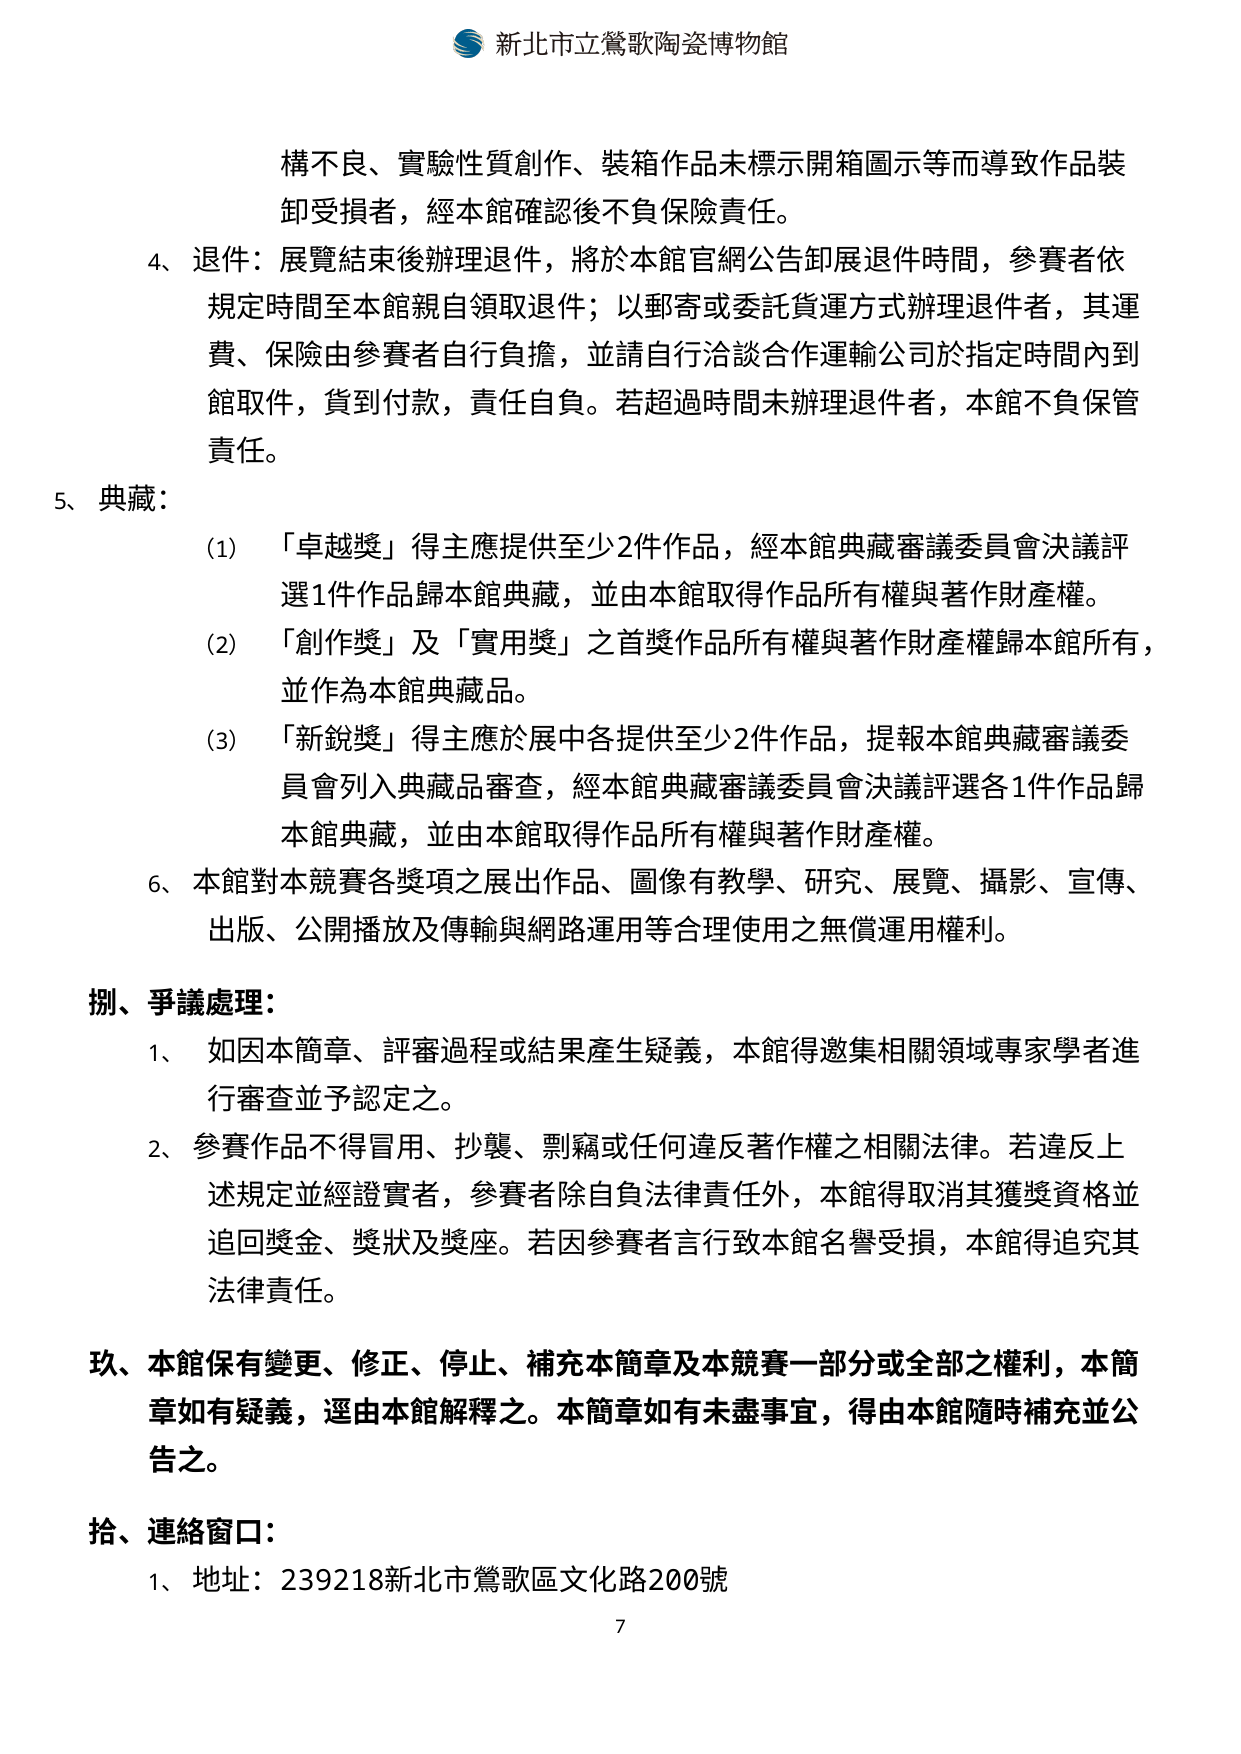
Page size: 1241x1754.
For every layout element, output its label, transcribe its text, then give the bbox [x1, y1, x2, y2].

list 「新銳獎」得主應於展中各提供至少2件作品，提報本館典藏審議委員會列入典藏品審查，經本館典藏審議委員會決議評選各1件作品歸本館典藏，並由本館取得作品所有權與著作財產權。 [192, 711, 1152, 854]
picture [452, 29, 463, 58]
list 地址：239218新北市鶯歌區文化路200號 [148, 1552, 1152, 1600]
list 「卓越獎」得主應提供至少2件作品，經本館典藏審議委員會決議評選1件作品歸本館典藏，並由本館取得作品所有權與著作財產權。 [192, 519, 1152, 615]
text 捌、爭議處理： [89, 975, 1152, 1023]
list 退件：展覽結束後辦理退件，將於本館官網公告卸展退件時間，參賽者依規定時間至本館親自領取退件；以郵寄或委託貨運方式辦理退件者，其運費、保險由參賽者自行負擔，並請自行洽談合作運輸公司於指定時間內到館取件，貨到付款，責任自負。若超過時間未辦理退件者，本館不負保管責任。 [148, 232, 1152, 471]
text 拾、連絡窗口： [89, 1504, 1152, 1552]
picture [474, 29, 788, 58]
text 玖、本館保有變更、修正、停止、補充本簡章及本競賽一部分或全部之權利，本簡章如有疑義，逕由本館解釋之。本簡章如有未盡事宜，得由本館隨時補充並公告之。 [89, 1336, 1152, 1479]
list 構不良、實驗性質創作、裝箱作品未標示開箱圖示等而導致作品裝卸受損者，經本館確認後不負保險責任。 [192, 136, 1152, 232]
list 「創作獎」及「實用獎」之首獎作品所有權與著作財產權歸本館所有，並作為本館典藏品。 [192, 615, 1152, 711]
list 參賽作品不得冒用、抄襲、剽竊或任何違反著作權之相關法律。若違反上述規定並經證實者，參賽者除自負法律責任外，本館得取消其獲獎資格並追回獎金、獎狀及獎座。若因參賽者言行致本館名譽受損，本館得追究其法律責任。 [148, 1119, 1152, 1311]
list 本館對本競賽各獎項之展出作品、圖像有教學、研究、展覽、攝影、宣傳、出版、公開播放及傳輸與網路運用等合理使用之無償運用權利。 [148, 854, 1152, 950]
list 如因本簡章、評審過程或結果產生疑義，本館得邀集相關領域專家學者進行審查並予認定之。 [148, 1023, 1152, 1119]
list 典藏： [53, 471, 1152, 519]
